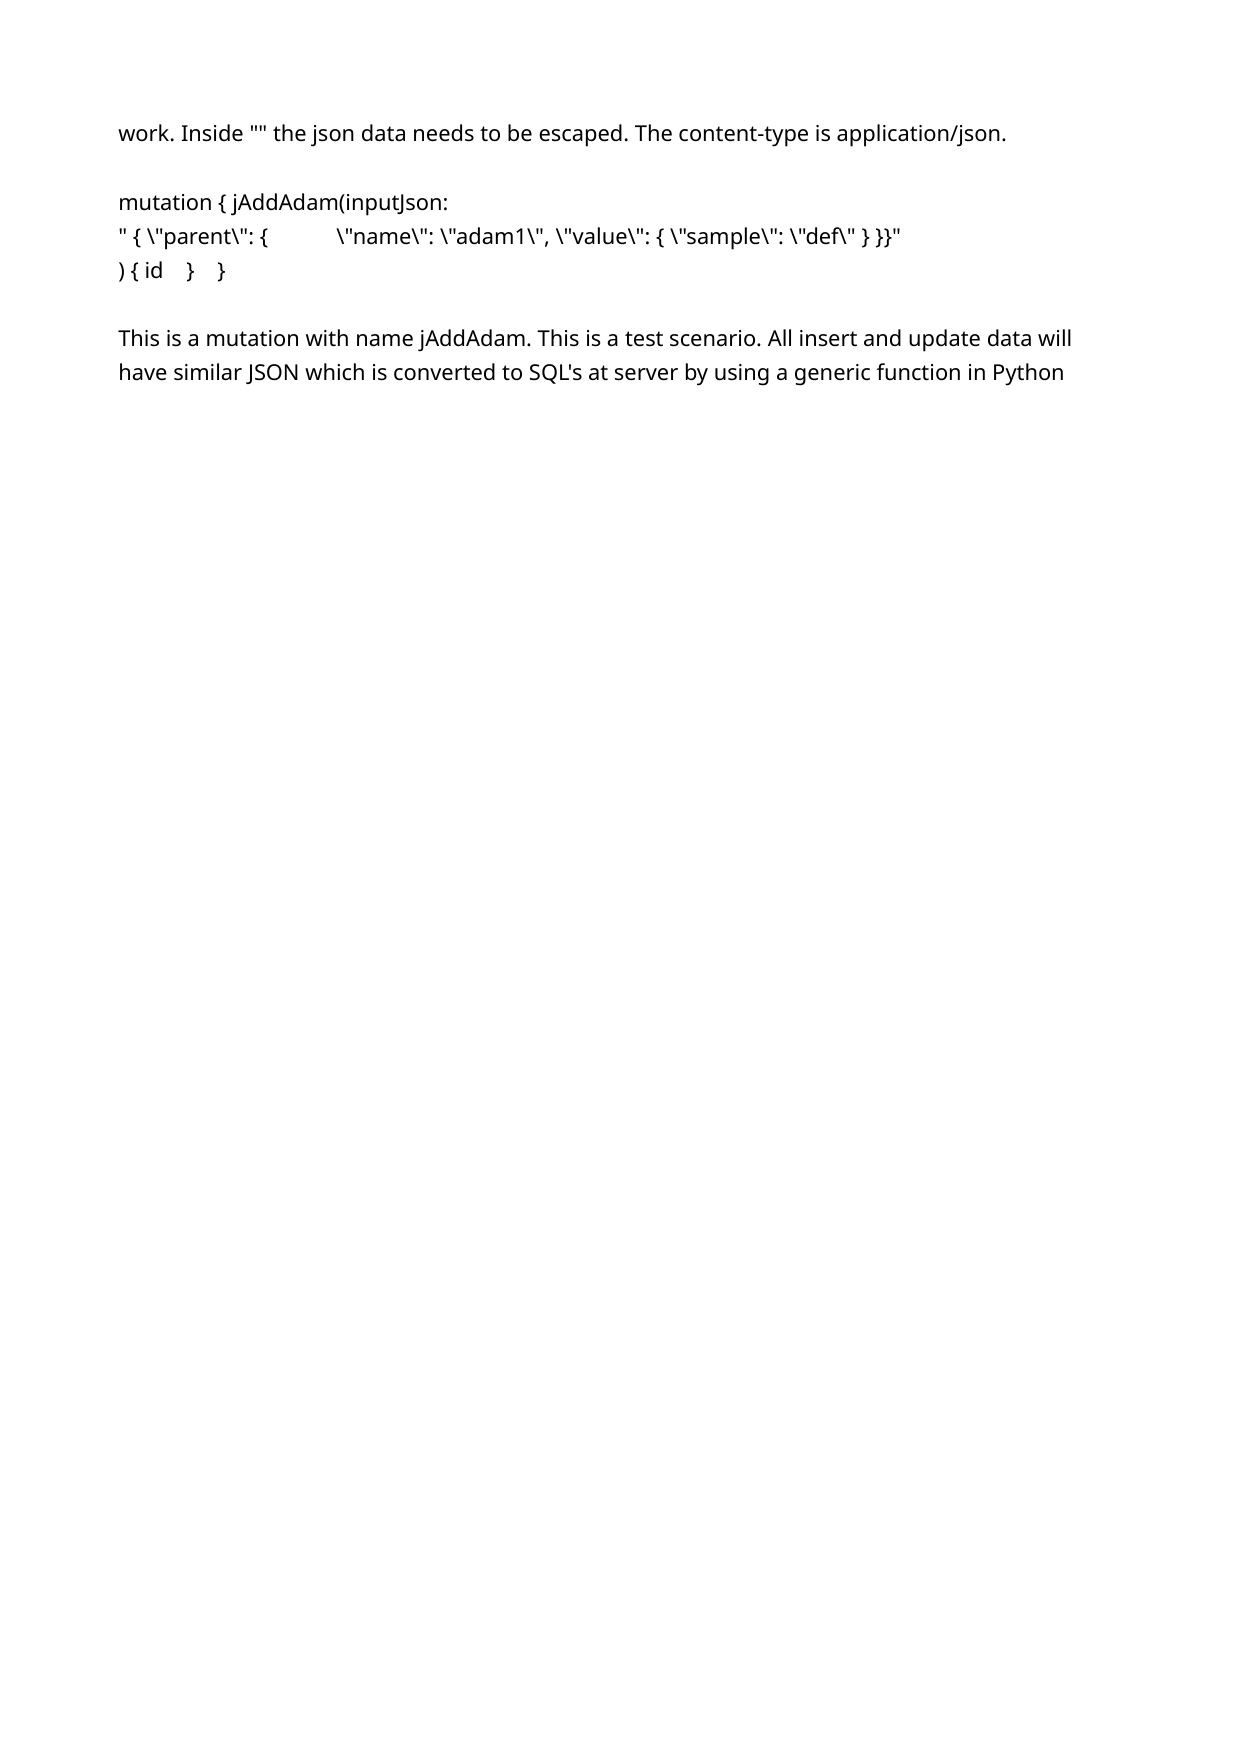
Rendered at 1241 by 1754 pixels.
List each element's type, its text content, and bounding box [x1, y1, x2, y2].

text " { \"parent\": { \"name\": \"adam1\", \"value\": { \"sample\": \"def\" } }}" [118, 221, 1122, 250]
text work. Inside "" the json data needs to be escaped. The content-type is application/json. [118, 118, 1122, 148]
text ) { id } } [118, 255, 1122, 284]
text This is a mutation with name jAddAdam. This is a test scenario. All insert and update data will have similar JSON which is converted to SQL's at server by using a generic function in Python [118, 323, 1122, 387]
text mutation { jAddAdam(inputJson: [118, 186, 1122, 216]
